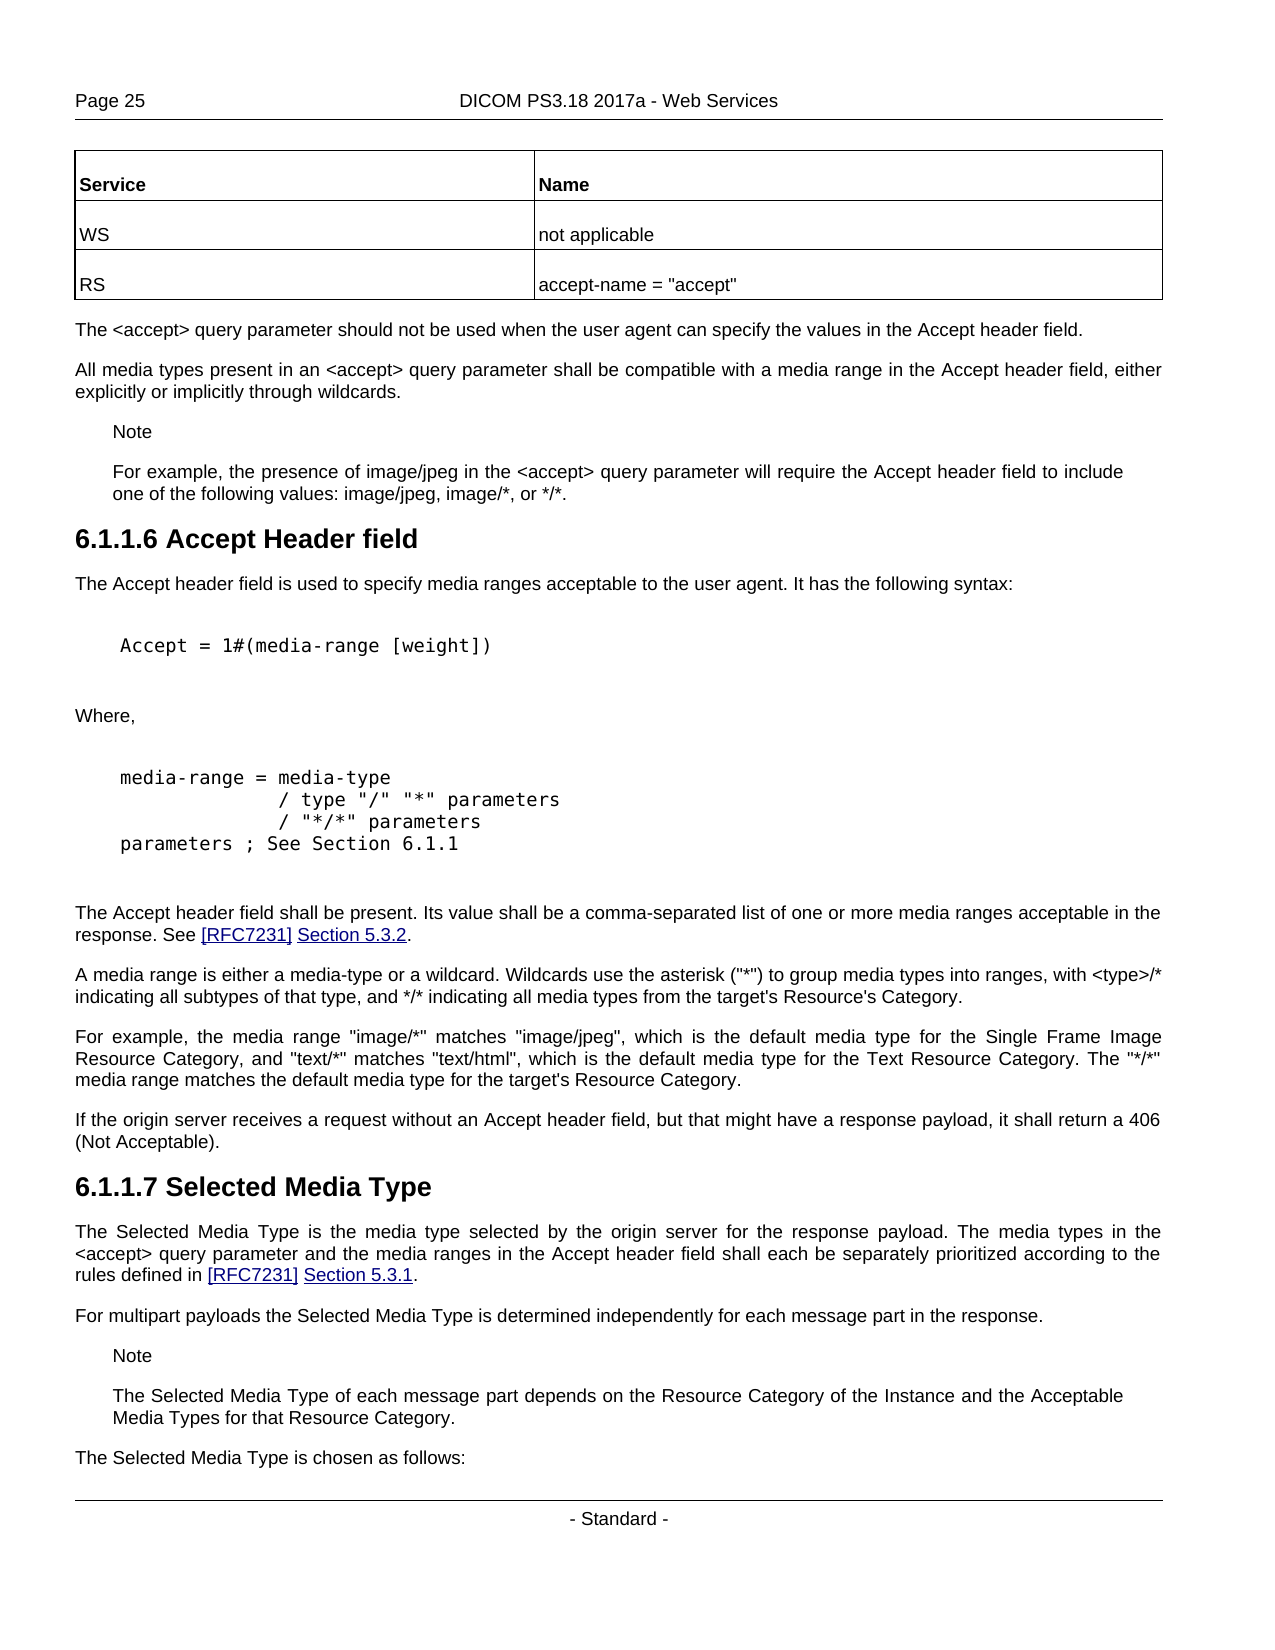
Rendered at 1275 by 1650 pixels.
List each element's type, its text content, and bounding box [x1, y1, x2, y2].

text The Selected Media Type is chosen as follows: [75, 1447, 1162, 1468]
text The Accept header field shall be present. Its value shall be a comma-separated list of one or more media ranges acceptable in the response. See [RFC7231] Section 5.3.2. [75, 902, 1162, 945]
text Note [112, 1345, 1125, 1366]
table_cell accept-name = "accept" [535, 250, 1162, 299]
text All media types present in an <accept> query parameter shall be compatible with a media range in the Accept header field, either explicitly or implicitly through wildcards. [75, 359, 1162, 402]
text The Selected Media Type is the media type selected by the origin server for the response payload. The media types in the <accept> query parameter and the media ranges in the Accept header field shall each be separately prioritized according to the rules defined in [RFC7231] Section 5.3.1. [75, 1221, 1162, 1286]
text The Selected Media Type of each message part depends on the Resource Category of the Instance and the Acceptable Media Types for that Resource Category. [112, 1385, 1125, 1428]
table_header Name [535, 151, 1162, 200]
text Note [112, 421, 1125, 443]
text For example, the presence of image/jpeg in the <accept> query parameter will require the Accept header field to include one of the following values: image/jpeg, image/*, or */*. [112, 461, 1125, 504]
text 6.1.1.7 Selected Media Type [75, 1171, 1162, 1202]
text For example, the media range "image/*" matches "image/jpeg", which is the default media type for the Single Frame Image Resource Category, and "text/*" matches "text/html", which is the default media type for the Text Resource Category. The "*/*" media range matches the default media type for the target's Resource Category. [75, 1026, 1162, 1090]
table_cell not applicable [535, 201, 1162, 249]
table_cell WS [76, 201, 534, 249]
text The Accept header field is used to specify media ranges acceptable to the user agent. It has the following syntax: [75, 573, 1162, 595]
table_cell RS [76, 250, 534, 299]
text Accept = 1#(media-range [weight]) [75, 613, 1162, 686]
text The <accept> query parameter should not be used when the user agent can specify the values in the Accept header field. [75, 319, 1162, 340]
text 6.1.1.6 Accept Header field [75, 523, 1162, 554]
text A media range is either a media-type or a wildcard. Wildcards use the asterisk ("*") to group media types into ranges, with <type>/* indicating all subtypes of that type, and */* indicating all media types from the target's Resource's Category. [75, 964, 1162, 1007]
text Where, [75, 705, 1162, 726]
text For multipart payloads the Selected Media Type is determined independently for each message part in the response. [75, 1304, 1162, 1326]
table_header Service [76, 151, 534, 200]
text media-range = media-type / type "/" "*" parameters / "*/*" parameters parameters ; See Section 6.1.1 [75, 745, 1162, 883]
text If the origin server receives a request without an Accept header field, but that might have a response payload, it shall return a 406 (Not Acceptable). [75, 1109, 1162, 1152]
